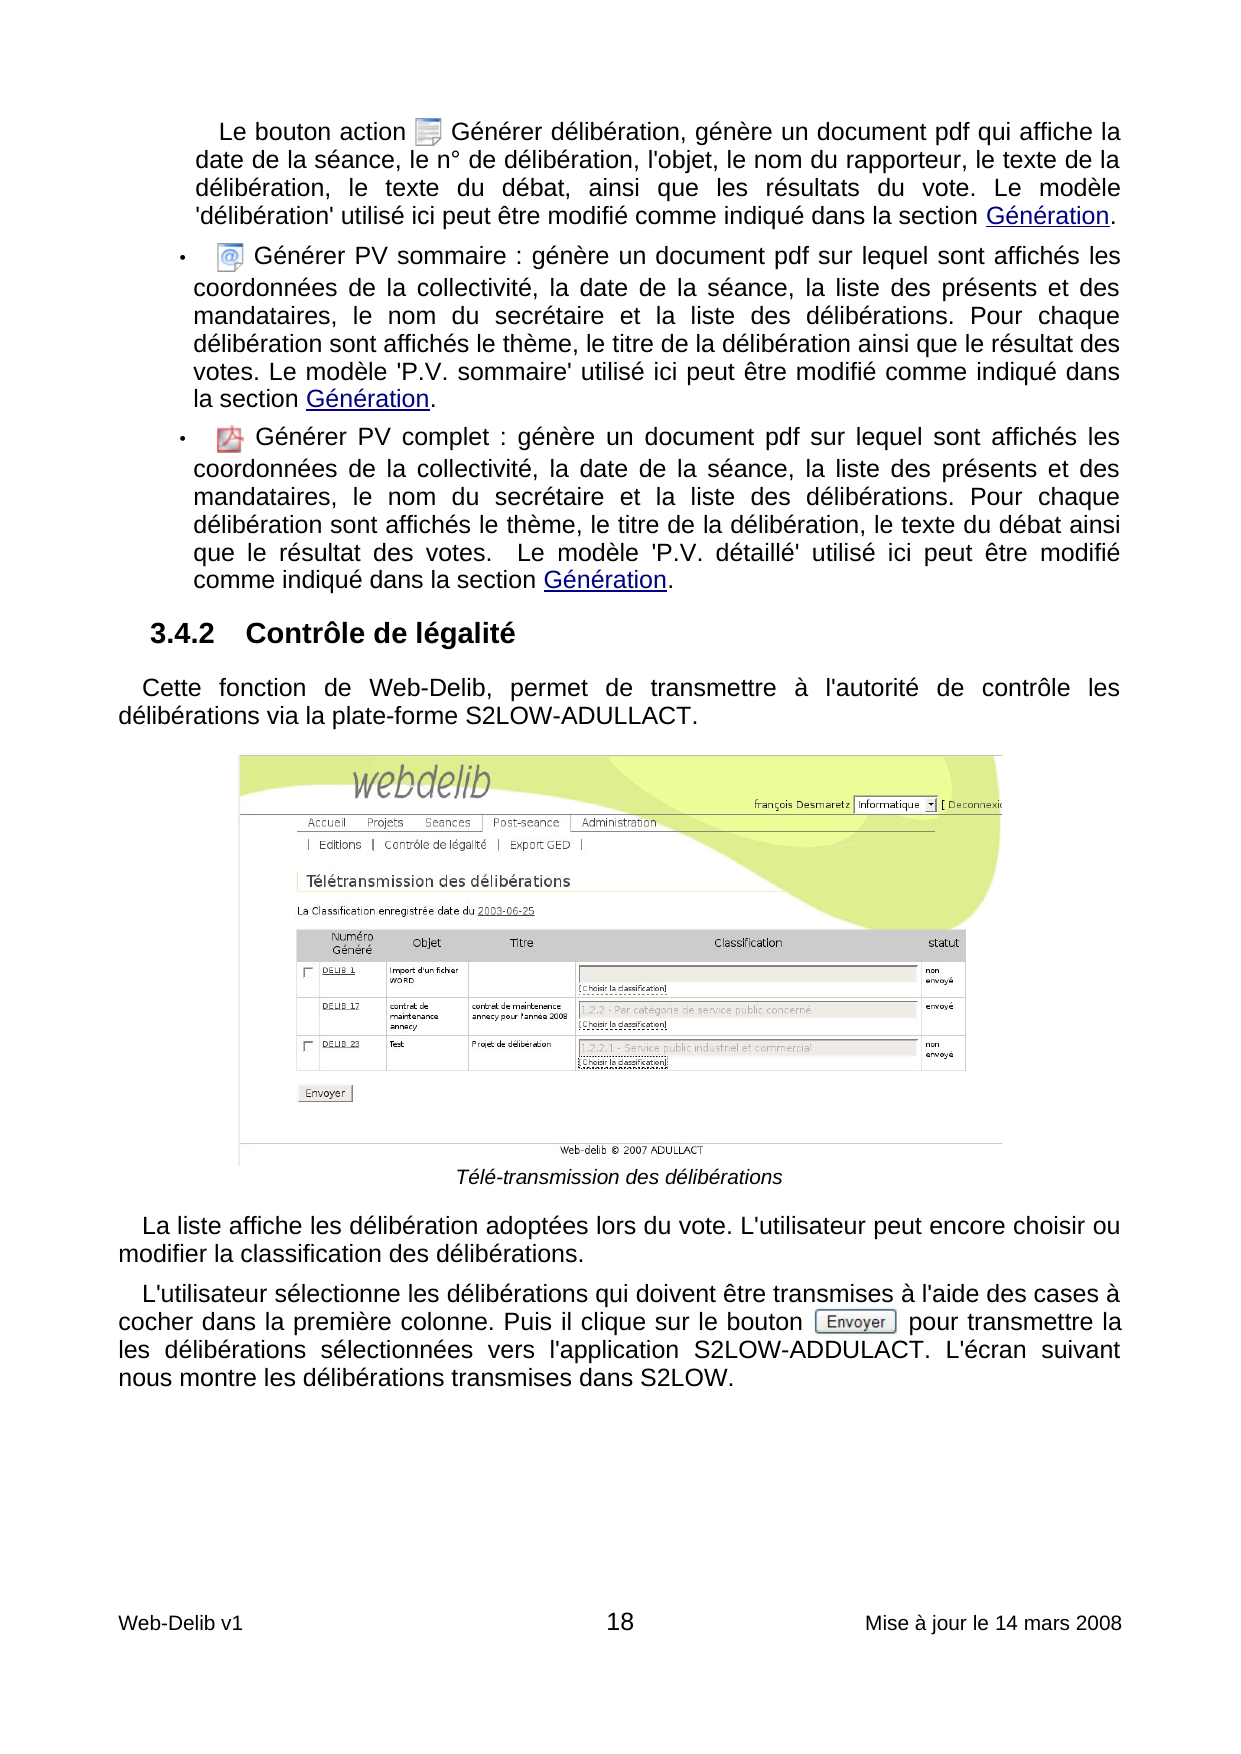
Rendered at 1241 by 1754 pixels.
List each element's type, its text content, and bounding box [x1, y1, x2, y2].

picture [216, 243, 245, 272]
list Générer PV complet : génère un document pdf sur lequel sont affichés les coordonnées de la collectivité, la date de la séance, la liste des présents et des mandataires, le nom du secrétaire et la liste des délibérations. Pour chaque délibération sont affichés le thème, le titre de la délibération, le texte du débat ainsi que le résultat des votes. Le modèle 'P.V. détaillé' utilisé ici peut être modifié comme indiqué dans la section Génération. [156, 423, 1122, 592]
text Télé-transmission des délibérations [118, 742, 1122, 1188]
text La liste affiche les délibération adoptées lors du vote. L'utilisateur peut encore choisir ou modifier la classification des délibérations. [118, 1212, 1122, 1268]
text Le bouton action Générer délibération, génère un document pdf qui affiche la date de la séance, le n° de délibération, l'objet, le nom du rapporteur, le texte de la délibération, le texte du débat, ainsi que les résultats du vote. Le modèle 'délibération' utilisé ici peut être modifié comme indiqué dans la section Génération. [195, 118, 1122, 230]
picture [414, 118, 443, 146]
picture [813, 1307, 900, 1336]
subtitle Contrôle de légalité [118, 617, 1122, 650]
picture [216, 425, 245, 453]
text Cette fonction de Web-Delib, permet de transmettre à l'autorité de contrôle les délibérations via la plate-forme S2LOW-ADULLACT. [118, 674, 1122, 730]
picture [238, 754, 1003, 1166]
list Générer PV sommaire : génère un document pdf sur lequel sont affichés les coordonnées de la collectivité, la date de la séance, la liste des présents et des mandataires, le nom du secrétaire et la liste des délibérations. Pour chaque délibération sont affichés le thème, le titre de la délibération ainsi que le résultat des votes. Le modèle 'P.V. sommaire' utilisé ici peut être modifié comme indiqué dans la section Génération. [156, 242, 1122, 411]
text L'utilisateur sélectionne les délibérations qui doivent être transmises à l'aide des cases à cocher dans la première colonne. Puis il clique sur le bouton pour transmettre la les délibérations sélectionnées vers l'application S2LOW-ADDULACT. L'écran suivant nous montre les délibérations transmises dans S2LOW. [118, 1280, 1122, 1391]
